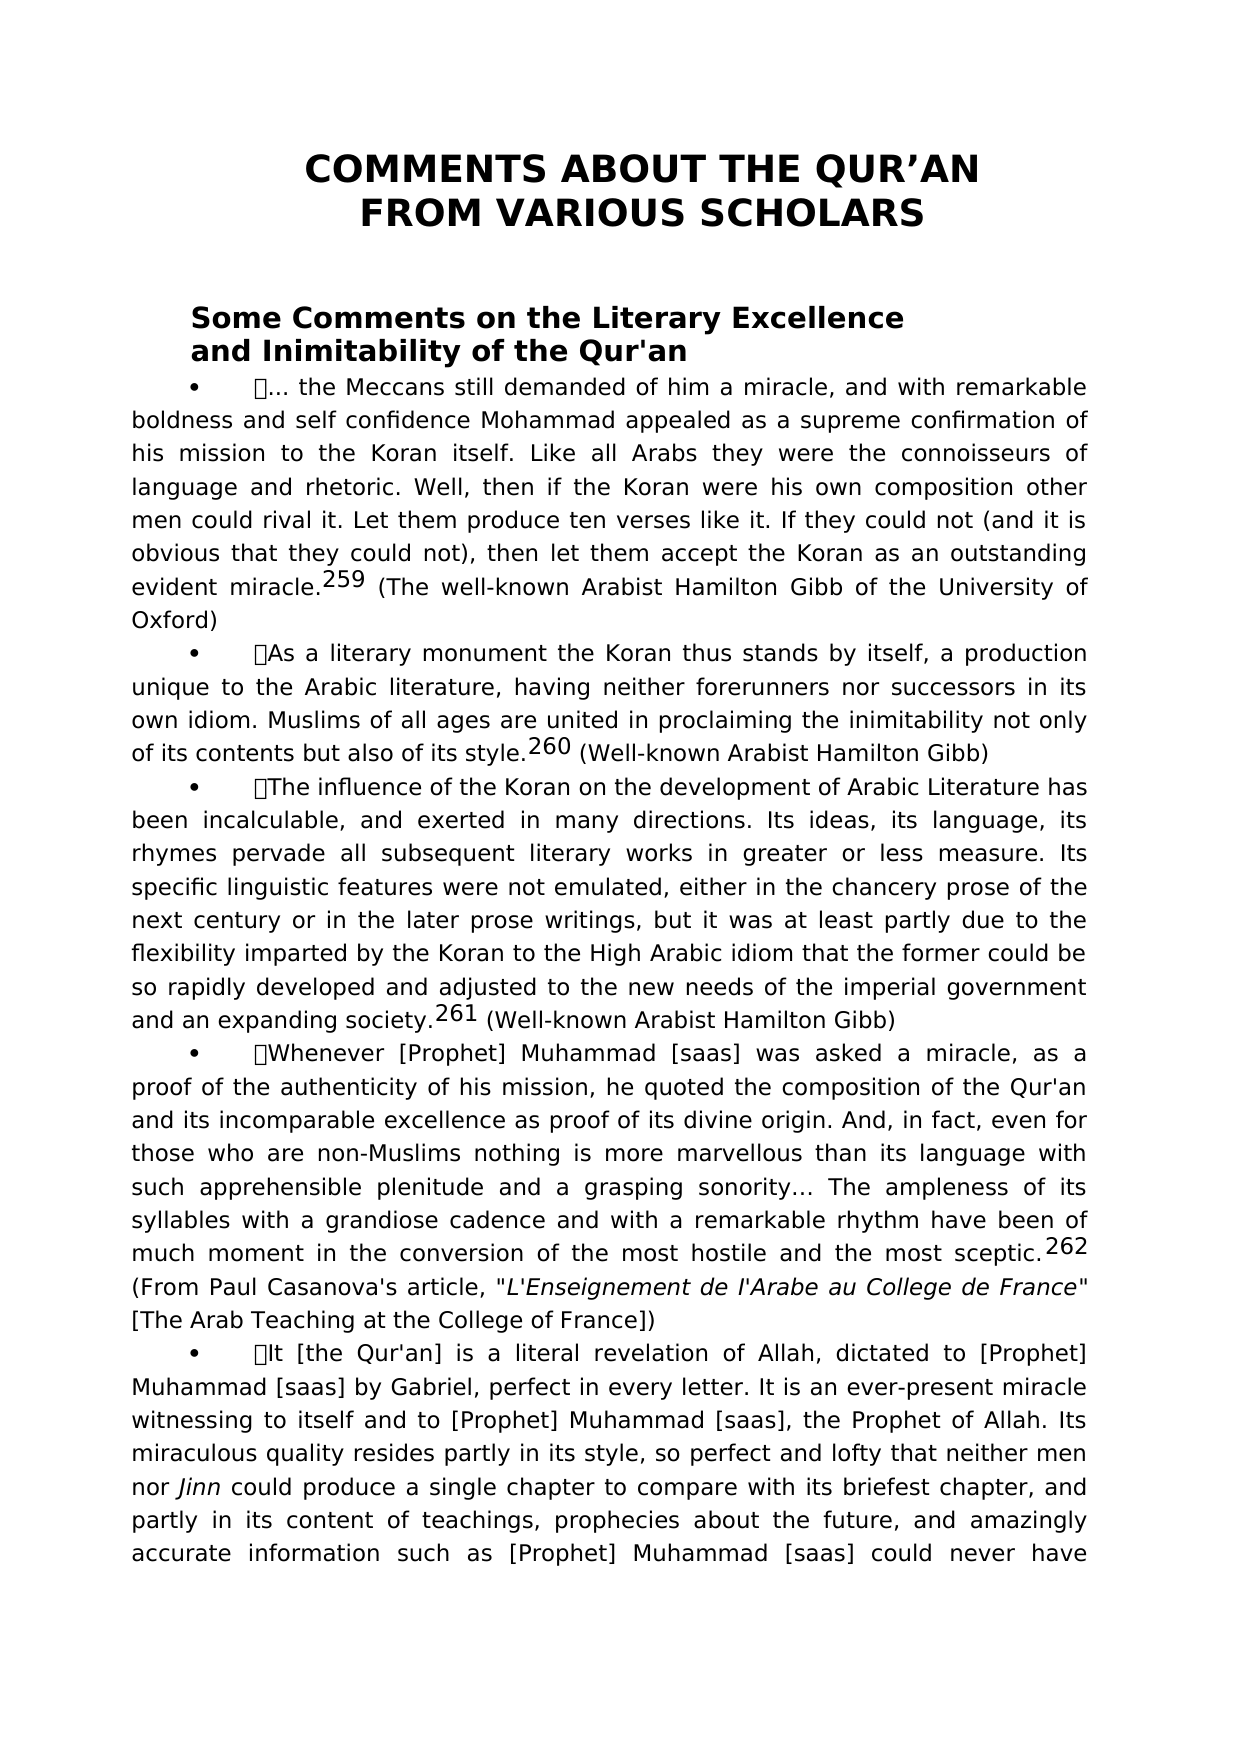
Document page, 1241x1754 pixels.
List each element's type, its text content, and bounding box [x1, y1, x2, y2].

list It [the Qur'an] is a literal revelation of Allah, dictated to [Prophet] Muhammad [saas] by Gabriel, perfect in every letter. It is an ever-present miracle witnessing to itself and to [Prophet] Muhammad [saas], the Prophet of Allah. Its miraculous quality resides partly in its style, so perfect and lofty that neither men nor Jinn could produce a single chapter to compare with its briefest chapter, and partly in its content of teachings, prophecies about the future, and amazingly accurate information such as [Prophet] Muhammad [saas] could never have [131, 1335, 1088, 1568]
text COMMENTS ABOUT THE QUR’AN [131, 148, 1106, 191]
text and Inimitability of the Qur'an [131, 335, 1088, 368]
list The influence of the Koran on the development of Arabic Literature has been incalculable, and exerted in many directions. Its ideas, its language, its rhymes pervade all subsequent literary works in greater or less measure. Its specific linguistic features were not emulated, either in the chancery prose of the next century or in the later prose writings, but it was at least partly due to the flexibility imparted by the Koran to the High Arabic idiom that the former could be so rapidly developed and adjusted to the new needs of the imperial government and an expanding society.261 (Well-known Arabist Hamilton Gibb) [131, 768, 1088, 1035]
list ... the Meccans still demanded of him a miracle, and with remarkable boldness and self confidence Mohammad appealed as a supreme confirmation of his mission to the Koran itself. Like all Arabs they were the connoisseurs of language and rhetoric. Well, then if the Koran were his own composition other men could rival it. Let them produce ten verses like it. If they could not (and it is obvious that they could not), then let them accept the Koran as an outstanding evident miracle.259 (The well-known Arabist Hamilton Gibb of the University of Oxford) [131, 368, 1088, 635]
list As a literary monument the Koran thus stands by itself, a production unique to the Arabic literature, having neither forerunners nor successors in its own idiom. Muslims of all ages are united in proclaiming the inimitability not only of its contents but also of its style.260 (Well-known Arabist Hamilton Gibb) [131, 635, 1088, 768]
text FROM VARIOUS SCHOLARS [131, 191, 1106, 235]
list Whenever [Prophet] Muhammad [saas] was asked a miracle, as a proof of the authenticity of his mission, he quoted the composition of the Qur'an and its incomparable excellence as proof of its divine origin. And, in fact, even for those who are non-Muslims nothing is more marvellous than its language with such apprehensible plenitude and a grasping sonority… The ampleness of its syllables with a grandiose cadence and with a remarkable rhythm have been of much moment in the conversion of the most hostile and the most sceptic.262 (From Paul Casanova's article, "L'Enseignement de I'Arabe au College de France" [The Arab Teaching at the College of France]) [131, 1035, 1088, 1335]
text Some Comments on the Literary Excellence [131, 302, 1088, 335]
